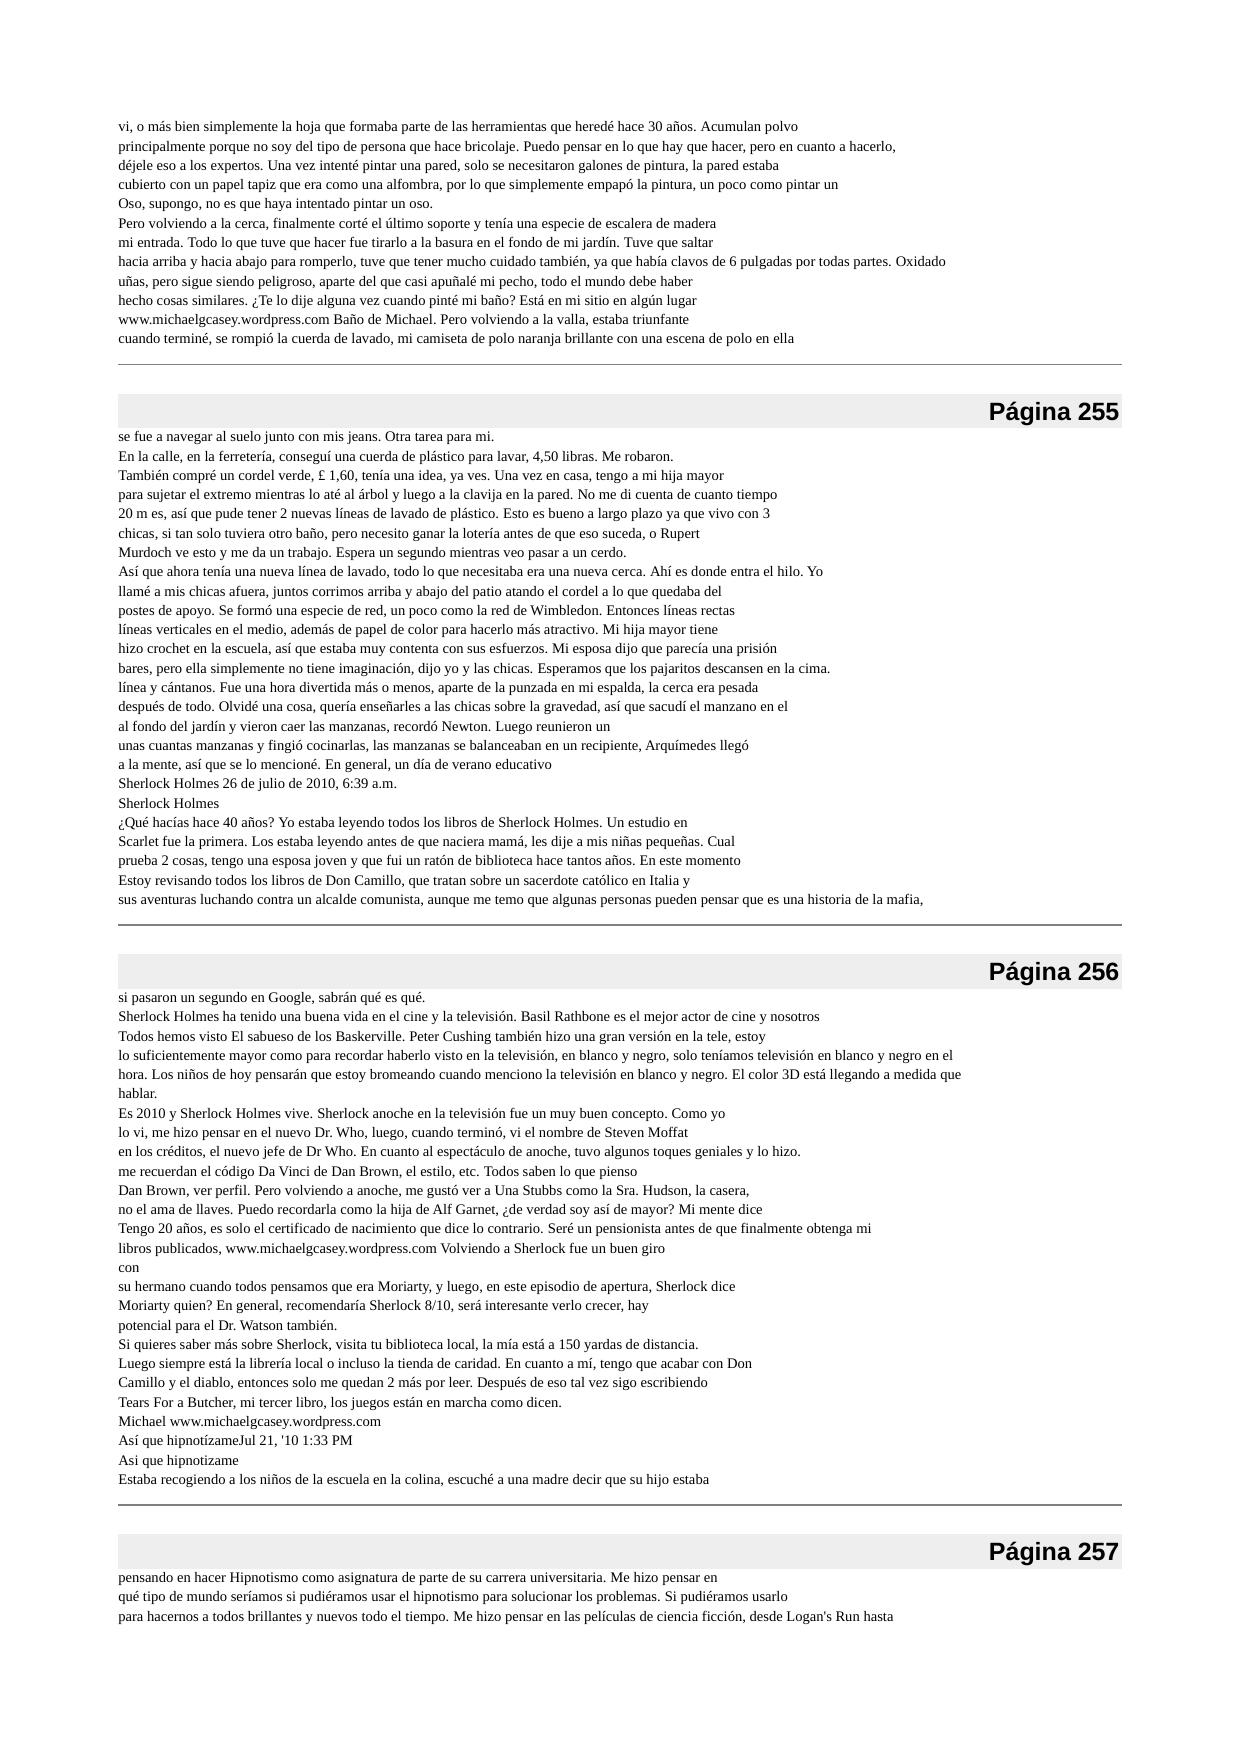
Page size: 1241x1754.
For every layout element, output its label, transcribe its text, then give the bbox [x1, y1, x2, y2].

text cubierto con un papel tapiz que era como una alfombra, por lo que simplemente empapó la pintura, un poco como pintar un [118, 176, 1122, 193]
text 20 m es, así que pude tener 2 nuevas líneas de lavado de plástico. Esto es bueno a largo plazo ya que vivo con 3 [118, 505, 1122, 522]
text sus aventuras luchando contra un alcalde comunista, aunque me temo que algunas personas pueden pensar que es una historia de la mafia, [118, 891, 1122, 907]
text Pero volviendo a la cerca, finalmente corté el último soporte y tenía una especie de escalera de madera [118, 214, 1122, 231]
text Camillo y el diablo, entonces solo me quedan 2 más por leer. Después de eso tal vez sigo escribiendo [118, 1374, 1122, 1391]
text Sherlock Holmes ha tenido una buena vida en el cine y la televisión. Basil Rathbone es el mejor actor de cine y nosotros [118, 1008, 1122, 1025]
text lo vi, me hizo pensar en el nuevo Dr. Who, luego, cuando terminó, vi el nombre de Steven Moffat [118, 1124, 1122, 1141]
text Dan Brown, ver perfil. Pero volviendo a anoche, me gustó ver a Una Stubbs como la Sra. Hudson, la casera, [118, 1182, 1122, 1198]
text déjele eso a los expertos. Una vez intenté pintar una pared, solo se necesitaron galones de pintura, la pared estaba [118, 157, 1122, 173]
text Estaba recogiendo a los niños de la escuela en la colina, escuché a una madre decir que su hijo estaba [118, 1471, 1122, 1487]
text Tears For a Butcher, mi tercer libro, los juegos están en marcha como dicen. [118, 1393, 1122, 1410]
text llamé a mis chicas afuera, juntos corrimos arriba y abajo del patio atando el cordel a lo que quedaba del [118, 582, 1122, 599]
text uñas, pero sigue siendo peligroso, aparte del que casi apuñalé mi pecho, todo el mundo debe haber [118, 272, 1122, 289]
text Tengo 20 años, es solo el certificado de nacimiento que dice lo contrario. Seré un pensionista antes de que finalmente obtenga mi [118, 1220, 1122, 1237]
text vi, o más bien simplemente la hoja que formaba parte de las herramientas que heredé hace 30 años. Acumulan polvo [118, 118, 1122, 135]
text Oso, supongo, no es que haya intentado pintar un oso. [118, 195, 1122, 212]
text Murdoch ve esto y me da un trabajo. Espera un segundo mientras veo pasar a un cerdo. [118, 544, 1122, 561]
text Es 2010 y Sherlock Holmes vive. Sherlock anoche en la televisión fue un muy buen concepto. Como yo [118, 1104, 1122, 1121]
text unas cuantas manzanas y fingió cocinarlas, las manzanas se balanceaban en un recipiente, Arquímedes llegó [118, 737, 1122, 753]
table_header Página 255 [118, 394, 1122, 428]
text libros publicados, www.michaelgcasey.wordpress.com Volviendo a Sherlock fue un buen giro [118, 1239, 1122, 1256]
text Luego siempre está la librería local o incluso la tienda de caridad. En cuanto a mí, tengo que acabar con Don [118, 1355, 1122, 1372]
text Si quieres saber más sobre Sherlock, visita tu biblioteca local, la mía está a 150 yardas de distancia. [118, 1336, 1122, 1352]
text su hermano cuando todos pensamos que era Moriarty, y luego, en este episodio de apertura, Sherlock dice [118, 1278, 1122, 1295]
text Sherlock Holmes [118, 794, 1122, 811]
text hizo crochet en la escuela, así que estaba muy contenta con sus esfuerzos. Mi esposa dijo que parecía una prisión [118, 640, 1122, 657]
text a la mente, así que se lo mencioné. En general, un día de verano educativo [118, 756, 1122, 773]
text Así que hipnotízameJul 21, '10 1:33 PM [118, 1432, 1122, 1449]
text no el ama de llaves. Puedo recordarla como la hija de Alf Garnet, ¿de verdad soy así de mayor? Mi mente dice [118, 1201, 1122, 1218]
text para hacernos a todos brillantes y nuevos todo el tiempo. Me hizo pensar en las películas de ciencia ficción, desde Logan's Run hasta [118, 1607, 1122, 1624]
text pensando en hacer Hipnotismo como asignatura de parte de su carrera universitaria. Me hizo pensar en [118, 1569, 1122, 1586]
text Michael www.michaelgcasey.wordpress.com [118, 1413, 1122, 1429]
text hablar. [118, 1085, 1122, 1102]
text al fondo del jardín y vieron caer las manzanas, recordó Newton. Luego reunieron un [118, 717, 1122, 734]
text Sherlock Holmes 26 de julio de 2010, 6:39 a.m. [118, 775, 1122, 792]
text También compré un cordel verde, £ 1,60, tenía una idea, ya ves. Una vez en casa, tengo a mi hija mayor [118, 467, 1122, 483]
text ¿Qué hacías hace 40 años? Yo estaba leyendo todos los libros de Sherlock Holmes. Un estudio en [118, 814, 1122, 830]
text después de todo. Olvidé una cosa, quería enseñarles a las chicas sobre la gravedad, así que sacudí el manzano en el [118, 698, 1122, 715]
text En la calle, en la ferretería, conseguí una cuerda de plástico para lavar, 4,50 libras. Me robaron. [118, 447, 1122, 464]
text hora. Los niños de hoy pensarán que estoy bromeando cuando menciono la televisión en blanco y negro. El color 3D está llegando a medida que [118, 1066, 1122, 1083]
text mi entrada. Todo lo que tuve que hacer fue tirarlo a la basura en el fondo de mi jardín. Tuve que saltar [118, 234, 1122, 251]
text Asi que hipnotizame [118, 1451, 1122, 1468]
text Moriarty quien? En general, recomendaría Sherlock 8/10, será interesante verlo crecer, hay [118, 1297, 1122, 1314]
text hacia arriba y hacia abajo para romperlo, tuve que tener mucho cuidado también, ya que había clavos de 6 pulgadas por todas partes. Oxidado [118, 253, 1122, 270]
text para sujetar el extremo mientras lo até al árbol y luego a la clavija en la pared. No me di cuenta de cuanto tiempo [118, 486, 1122, 503]
text hecho cosas similares. ¿Te lo dije alguna vez cuando pinté mi baño? Está en mi sitio en algún lugar [118, 292, 1122, 308]
text potencial para el Dr. Watson también. [118, 1316, 1122, 1333]
text con [118, 1259, 1122, 1275]
text se fue a navegar al suelo junto con mis jeans. Otra tarea para mi. [118, 428, 1122, 445]
text bares, pero ella simplemente no tiene imaginación, dijo yo y las chicas. Esperamos que los pajaritos descansen en la cima. [118, 659, 1122, 676]
text Scarlet fue la primera. Los estaba leyendo antes de que naciera mamá, les dije a mis niñas pequeñas. Cual [118, 833, 1122, 850]
text Todos hemos visto El sabueso de los Baskerville. Peter Cushing también hizo una gran versión en la tele, estoy [118, 1027, 1122, 1044]
text en los créditos, el nuevo jefe de Dr Who. En cuanto al espectáculo de anoche, tuvo algunos toques geniales y lo hizo. [118, 1143, 1122, 1160]
text prueba 2 cosas, tengo una esposa joven y que fui un ratón de biblioteca hace tantos años. En este momento [118, 852, 1122, 869]
text cuando terminé, se rompió la cuerda de lavado, mi camiseta de polo naranja brillante con una escena de polo en ella [118, 330, 1122, 347]
table_header Página 257 [118, 1534, 1122, 1569]
text qué tipo de mundo seríamos si pudiéramos usar el hipnotismo para solucionar los problemas. Si pudiéramos usarlo [118, 1588, 1122, 1605]
text www.michaelgcasey.wordpress.com Baño de Michael. Pero volviendo a la valla, estaba triunfante [118, 311, 1122, 328]
text postes de apoyo. Se formó una especie de red, un poco como la red de Wimbledon. Entonces líneas rectas [118, 602, 1122, 618]
text Así que ahora tenía una nueva línea de lavado, todo lo que necesitaba era una nueva cerca. Ahí es donde entra el hilo. Yo [118, 563, 1122, 580]
text me recuerdan el código Da Vinci de Dan Brown, el estilo, etc. Todos saben lo que pienso [118, 1162, 1122, 1179]
text principalmente porque no soy del tipo de persona que hace bricolaje. Puedo pensar en lo que hay que hacer, pero en cuanto a hacerlo, [118, 137, 1122, 154]
text Estoy revisando todos los libros de Don Camillo, que tratan sobre un sacerdote católico en Italia y [118, 871, 1122, 888]
text lo suficientemente mayor como para recordar haberlo visto en la televisión, en blanco y negro, solo teníamos televisión en blanco y negro en el [118, 1047, 1122, 1063]
text línea y cántanos. Fue una hora divertida más o menos, aparte de la punzada en mi espalda, la cerca era pesada [118, 679, 1122, 696]
text chicas, si tan solo tuviera otro baño, pero necesito ganar la lotería antes de que eso suceda, o Rupert [118, 524, 1122, 541]
text líneas verticales en el medio, además de papel de color para hacerlo más atractivo. Mi hija mayor tiene [118, 621, 1122, 638]
table_header Página 256 [118, 954, 1122, 989]
text si pasaron un segundo en Google, sabrán qué es qué. [118, 989, 1122, 1006]
